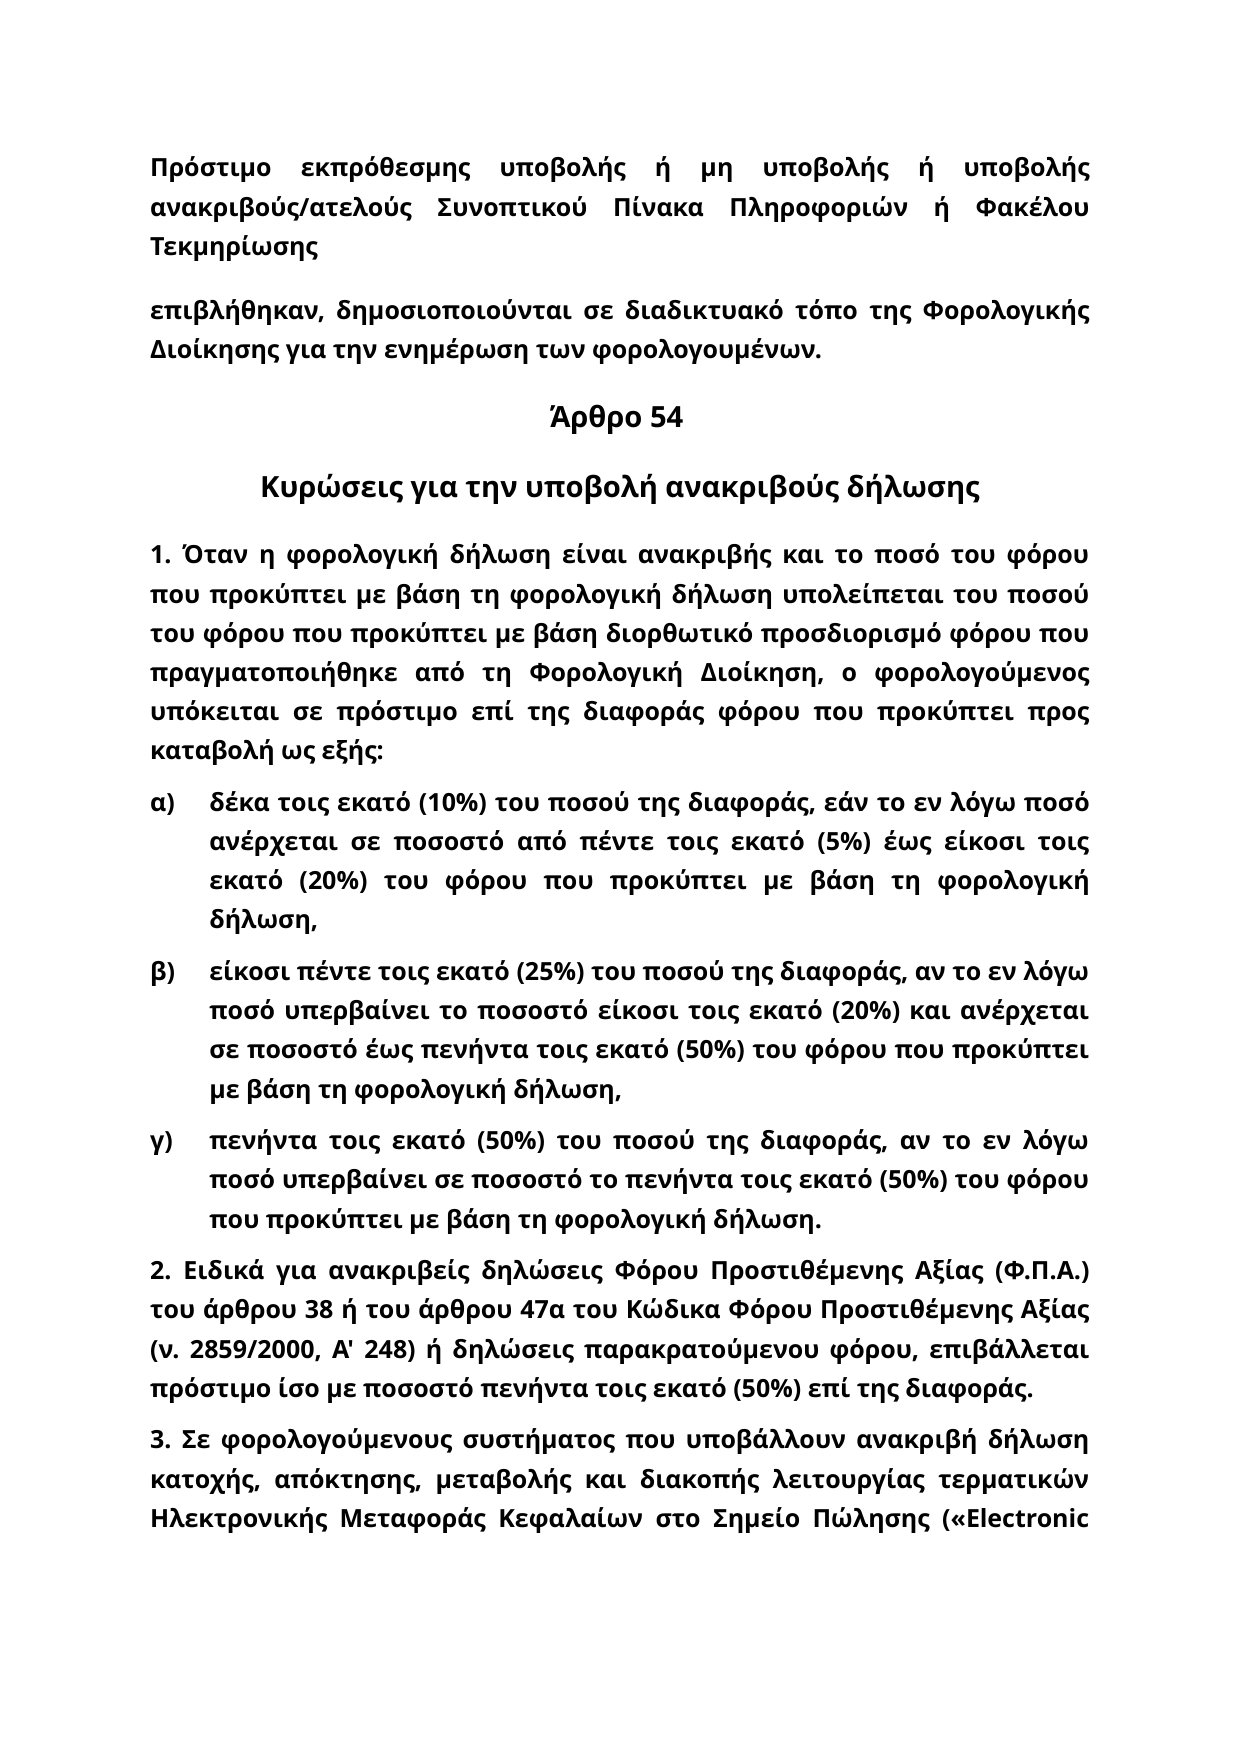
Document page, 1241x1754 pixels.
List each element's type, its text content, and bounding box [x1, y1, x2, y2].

text Πρόστιμο εκπρόθεσμης υποβολής ή μη υποβολής ή υποβολής ανακριβούς/ατελούς Συνοπτικού Πίνακα Πληροφοριών ή Φακέλου Τεκμηρίωσης [150, 150, 1090, 262]
text 1. Όταν η φορολογική δήλωση είναι ανακριβής και το ποσό του φόρου που προκύπτει με βάση τη φορολογική δήλωση υπολείπεται του ποσού του φόρου που προκύπτει με βάση διορθωτικό προσδιορισμό φόρου που πραγματοποιήθηκε από τη Φορολογική Διοίκηση, ο φορολογούμενος υπόκειται σε πρόστιμο επί της διαφοράς φόρου που προκύπτει προς καταβολή ως εξής: [150, 537, 1090, 767]
text 2. Ειδικά για ανακριβείς δηλώσεις Φόρου Προστιθέμενης Αξίας (Φ.Π.Α.) του άρθρου 38 ή του άρθρου 47α του Κώδικα Φόρου Προστιθέμενης Αξίας (ν. 2859/2000, Α' 248) ή δηλώσεις παρακρατούμενου φόρου, επιβάλλεται πρόστιμο ίσο με ποσοστό πενήντα τοις εκατό (50%) επί της διαφοράς. [150, 1253, 1090, 1404]
subtitle Άρθρο 54 [150, 396, 1090, 436]
subtitle Κυρώσεις για την υποβολή ανακριβούς δήλωσης [150, 466, 1090, 506]
list α) δέκα τοις εκατό (10%) του ποσού της διαφοράς, εάν το εν λόγω ποσό ανέρχεται σε ποσοστό από πέντε τοις εκατό (5%) έως είκοσι τοις εκατό (20%) του φόρου που προκύπτει με βάση τη φορολογική δήλωση, [150, 784, 1090, 936]
list γ) πενήντα τοις εκατό (50%) του ποσού της διαφοράς, αν το εν λόγω ποσό υπερβαίνει σε ποσοστό το πενήντα τοις εκατό (50%) του φόρου που προκύπτει με βάση τη φορολογική δήλωση. [150, 1123, 1090, 1235]
text επιβλήθηκαν, δηµοσιοποιούνται σε διαδικτυακό τόπο της Φορολογικής Διοίκησης για την ενηµέρωση των φορολογουµένων. [150, 292, 1090, 366]
text 3. Σε φορολογούμενους συστήματος που υποβάλλουν ανακριβή δήλωση κατοχής, απόκτησης, μεταβολής και διακοπής λειτουργίας τερματικών Ηλεκτρονικής Μεταφοράς Κεφαλαίων στο Σημείο Πώλησης («Electronic [150, 1422, 1090, 1534]
list β) είκοσι πέντε τοις εκατό (25%) του ποσού της διαφοράς, αν το εν λόγω ποσό υπερβαίνει το ποσοστό είκοσι τοις εκατό (20%) και ανέρχεται σε ποσοστό έως πενήντα τοις εκατό (50%) του φόρου που προκύπτει με βάση τη φορολογική δήλωση, [150, 954, 1090, 1105]
